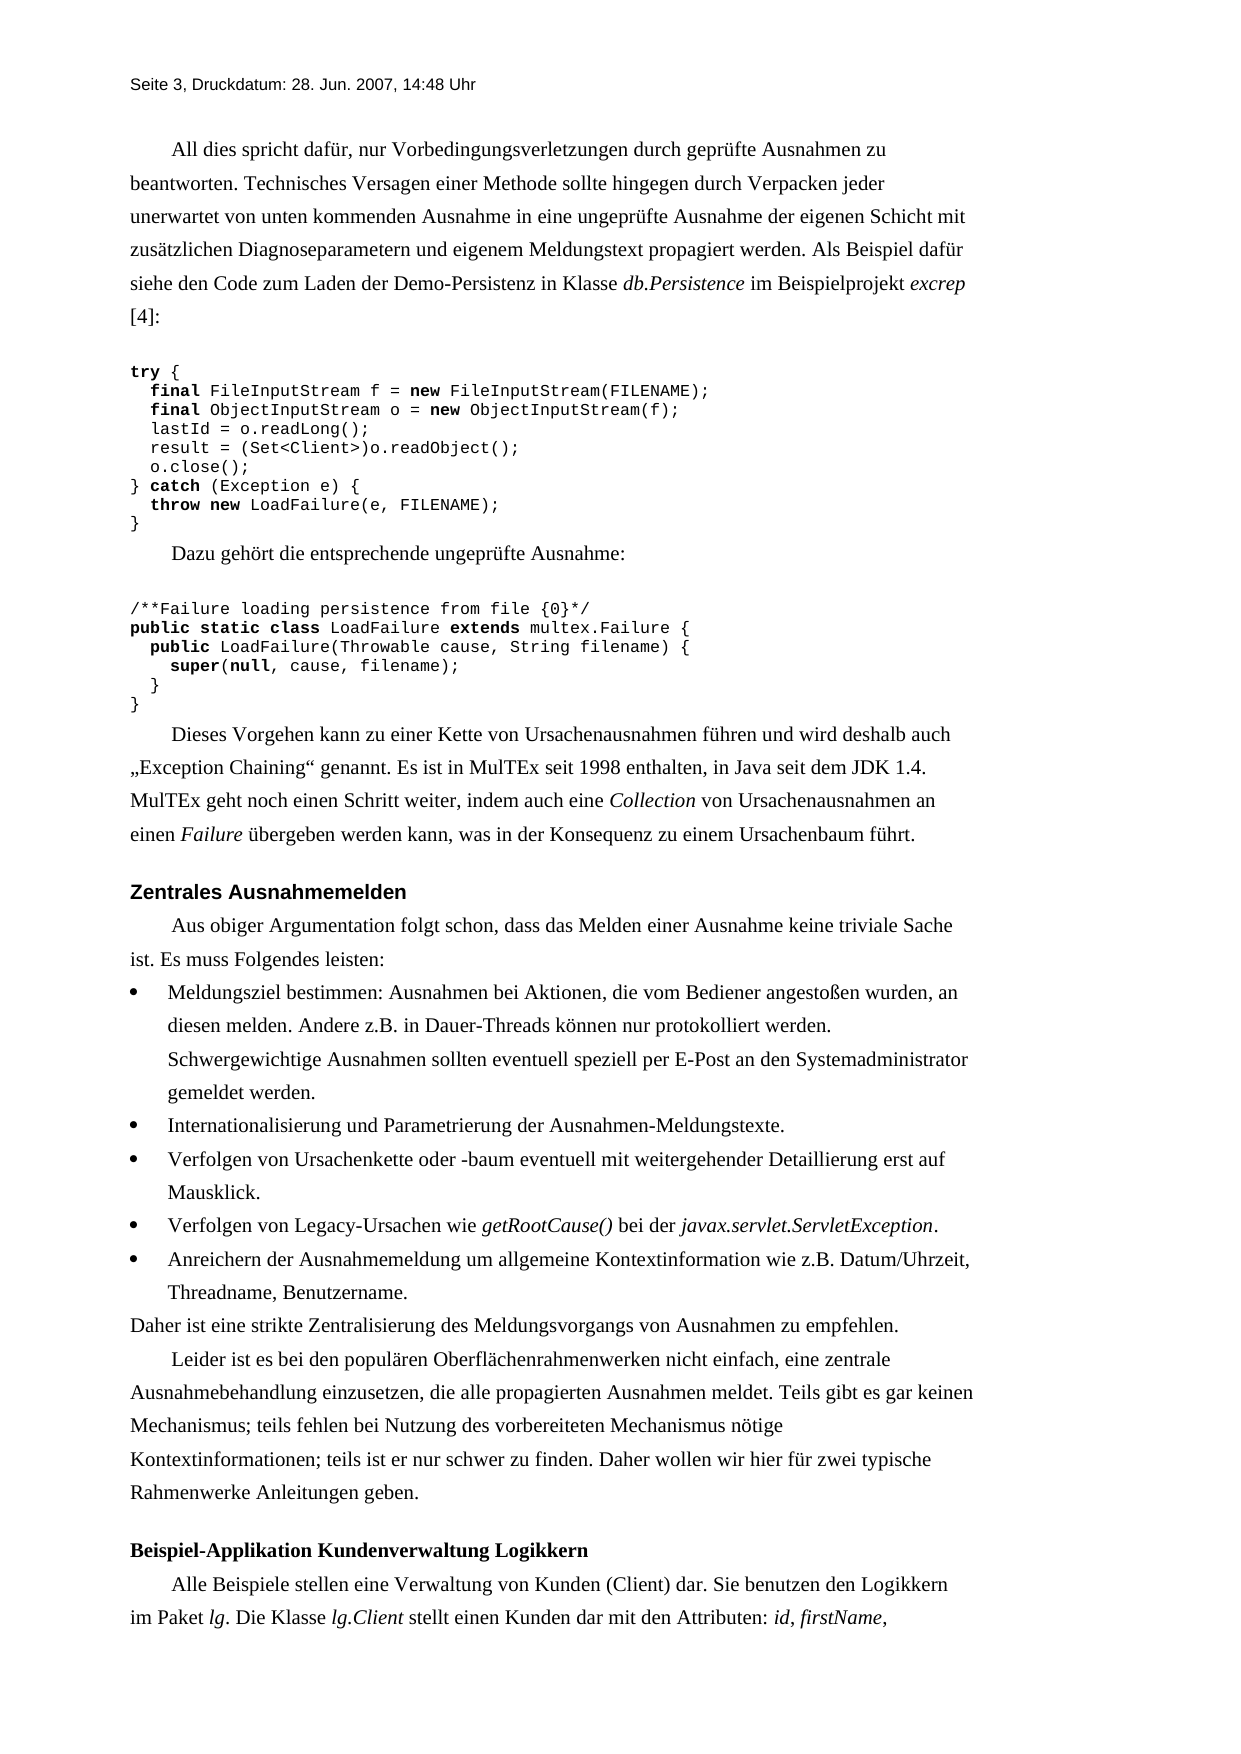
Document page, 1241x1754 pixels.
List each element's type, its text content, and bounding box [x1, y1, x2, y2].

list Meldungsziel bestimmen: Ausnahmen bei Aktionen, die vom Bediener angestoßen wurden, an diesen melden. Andere z.B. in Dauer-Threads können nur protokolliert werden. Schwergewichtige Ausnahmen sollten eventuell speziell per E-Post an den Systemadministrator gemeldet werden. [130, 973, 974, 1106]
text Dieses Vorgehen kann zu einer Kette von Ursachenausnahmen führen und wird deshalb auch „Exception Chaining“ genannt. Es ist in MulTEx seit 1998 enthalten, in Java seit dem JDK 1.4. MulTEx geht noch einen Schritt weiter, indem auch eine Collection von Ursachenausnahmen an einen Failure übergeben werden kann, was in der Konsequenz zu einem Ursachenbaum führt. [130, 714, 974, 848]
text Beispiel-Applikation Kundenverwaltung Logikkern [130, 1531, 974, 1564]
text } [130, 676, 974, 695]
text } catch (Exception e) { [130, 477, 974, 496]
text result = (Set<Client>)o.readObject(); [130, 439, 974, 458]
text Aus obiger Argumentation folgt schon, dass das Melden einer Ausnahme keine triviale Sache ist. Es muss Folgendes leisten: [130, 906, 974, 973]
text lastId = o.readLong(); [130, 420, 974, 439]
text o.close(); [130, 458, 974, 477]
text Leider ist es bei den populären Oberflächenrahmenwerken nicht einfach, eine zentrale Ausnahmebehandlung einzusetzen, die alle propagierten Ausnahmen meldet. Teils gibt es gar keinen Mechanismus; teils fehlen bei Nutzung des vorbereiteten Mechanismus nötige Kontextinformationen; teils ist er nur schwer zu finden. Daher wollen wir hier für zwei typische Rahmenwerke Anleitungen geben. [130, 1339, 974, 1506]
text super(null, cause, filename); [130, 657, 974, 676]
text Dazu gehört die entsprechende ungeprüfte Ausnahme: [130, 534, 974, 567]
text throw new LoadFailure(e, FILENAME); [130, 496, 974, 515]
text Daher ist eine strikte Zentralisierung des Meldungsvorgangs von Ausnahmen zu empfehlen. [130, 1306, 974, 1339]
text public static class LoadFailure extends multex.Failure { [130, 619, 974, 638]
list Anreichern der Ausnahmemeldung um allgemeine Kontextinformation wie z.B. Datum/Uhrzeit, Threadname, Benutzername. [130, 1239, 974, 1306]
text try { [130, 363, 974, 382]
text Zentrales Ausnahmemelden [130, 873, 974, 906]
text final ObjectInputStream o = new ObjectInputStream(f); [130, 401, 974, 420]
text final FileInputStream f = new FileInputStream(FILENAME); [130, 382, 974, 401]
text } [130, 695, 974, 714]
list Internationalisierung und Parametrierung der Ausnahmen-Meldungstexte. [130, 1106, 974, 1139]
text All dies spricht dafür, nur Vorbedingungsverletzungen durch geprüfte Ausnahmen zu beantworten. Technisches Versagen einer Methode sollte hingegen durch Verpacken jeder unerwartet von unten kommenden Ausnahme in eine ungeprüfte Ausnahme der eigenen Schicht mit zusätzlichen Diagnoseparametern und eigenem Meldungstext propagiert werden. Als Beispiel dafür siehe den Code zum Laden der Demo-Persistenz in Klasse db.Persistence im Beispielprojekt excrep [4]: [130, 130, 974, 330]
text public LoadFailure(Throwable cause, String filename) { [130, 638, 974, 657]
text /**Failure loading persistence from file {0}*/ [130, 601, 974, 619]
text } [130, 515, 974, 534]
list Verfolgen von Legacy-Ursachen wie getRootCause() bei der javax.servlet.ServletException. [130, 1206, 974, 1239]
list Verfolgen von Ursachenkette oder -baum eventuell mit weitergehender Detaillierung erst auf Mausklick. [130, 1139, 974, 1206]
text Alle Beispiele stellen eine Verwaltung von Kunden (Client) dar. Sie benutzen den Logikkern im Paket lg. Die Klasse lg.Client stellt einen Kunden dar mit den Attributen: id, firstName, [130, 1564, 974, 1631]
